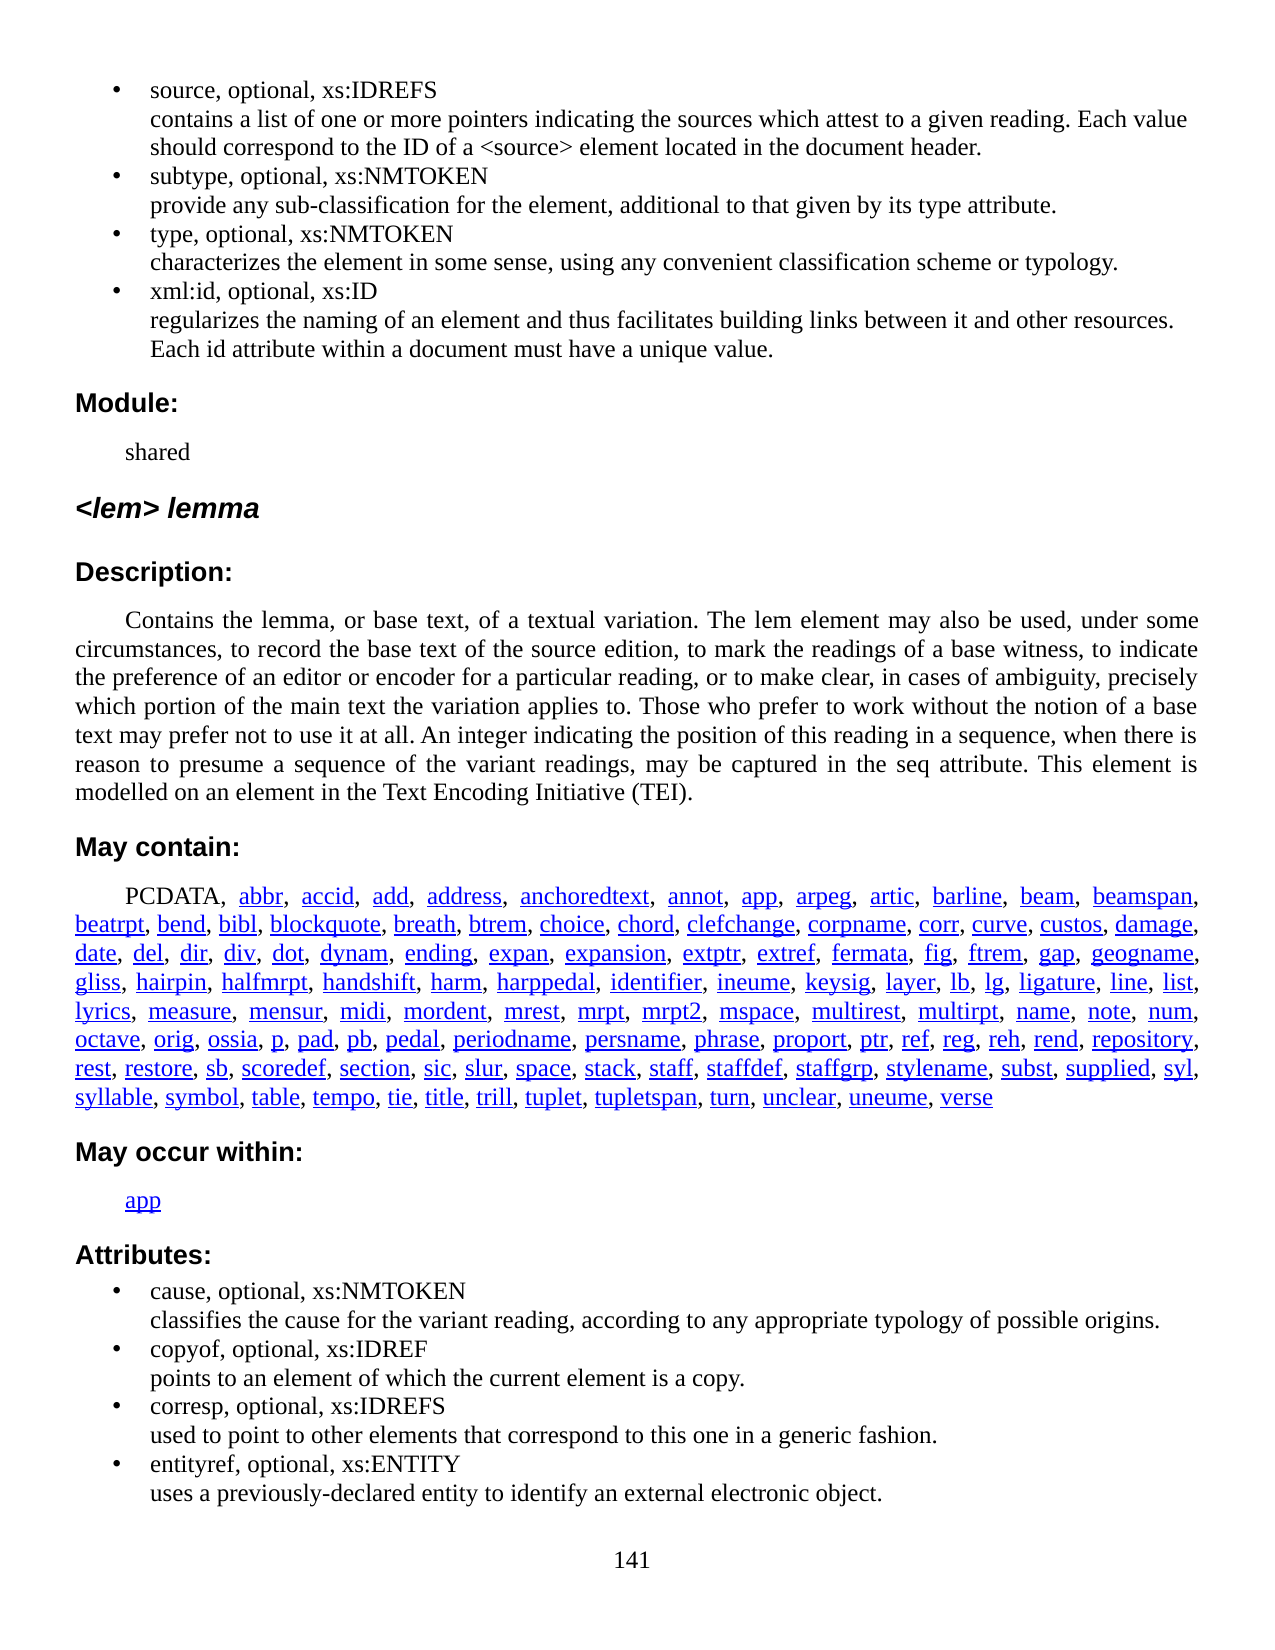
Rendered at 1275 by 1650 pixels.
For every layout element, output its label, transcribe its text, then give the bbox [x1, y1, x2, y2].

text Contains the lemma, or base text, of a textual variation. The lem element may also be used, under some circumstances, to record the base text of the source edition, to mark the readings of a base witness, to indicate the preference of an editor or encoder for a particular reading, or to make clear, in cases of ambiguity, precisely which portion of the main text the variation applies to. Those who prefer to work without the notion of a base text may prefer not to use it at all. An integer indicating the position of this reading in a sequence, when there is reason to presume a sequence of the variant readings, may be captured in the seq attribute. This element is modelled on an element in the Text Encoding Initiative (TEI). [75, 605, 1200, 806]
subtitle May contain: [75, 831, 1200, 862]
subtitle Module: [75, 387, 1200, 419]
list copyof, optional, xs:IDREF points to an element of which the current element is a copy. [112, 1334, 1200, 1391]
list entityref, optional, xs:ENTITY uses a previously-declared entity to identify an external electronic object. [112, 1449, 1200, 1506]
text shared [75, 437, 1200, 466]
text app [75, 1185, 1200, 1214]
list xml:id, optional, xs:ID regularizes the naming of an element and thus facilitates building links between it and other resources. Each id attribute within a document must have a unique value. [112, 276, 1200, 362]
subtitle <lem> lemma [75, 491, 1200, 524]
list type, optional, xs:NMTOKEN characterizes the element in some sense, using any convenient classification scheme or typology. [112, 219, 1200, 276]
list subtype, optional, xs:NMTOKEN provide any sub-classification for the element, additional to that given by its type attribute. [112, 161, 1200, 219]
list source, optional, xs:IDREFS contains a list of one or more pointers indicating the sources which attest to a given reading. Each value should correspond to the ID of a <source> element located in the document header. [112, 75, 1200, 161]
text PCDATA, abbr, accid, add, address, anchoredtext, annot, app, arpeg, artic, barline, beam, beamspan, beatrpt, bend, bibl, blockquote, breath, btrem, choice, chord, clefchange, corpname, corr, curve, custos, damage, date, del, dir, div, dot, dynam, ending, expan, expansion, extptr, extref, fermata, fig, ftrem, gap, geogname, gliss, hairpin, halfmrpt, handshift, harm, harppedal, identifier, ineume, keysig, layer, lb, lg, ligature, line, list, lyrics, measure, mensur, midi, mordent, mrest, mrpt, mrpt2, mspace, multirest, multirpt, name, note, num, octave, orig, ossia, p, pad, pb, pedal, periodname, persname, phrase, proport, ptr, ref, reg, reh, rend, repository, rest, restore, sb, scoredef, section, sic, slur, space, stack, staff, staffdef, staffgrp, stylename, subst, supplied, syl, syllable, symbol, table, tempo, tie, title, trill, tuplet, tupletspan, turn, unclear, uneume, verse [75, 881, 1200, 1111]
list corresp, optional, xs:IDREFS used to point to other elements that correspond to this one in a generic fashion. [112, 1391, 1200, 1449]
subtitle Attributes: [75, 1239, 1200, 1270]
subtitle May occur within: [75, 1136, 1200, 1167]
subtitle Description: [75, 556, 1200, 587]
list cause, optional, xs:NMTOKEN classifies the cause for the variant reading, according to any appropriate typology of possible origins. [112, 1276, 1200, 1334]
